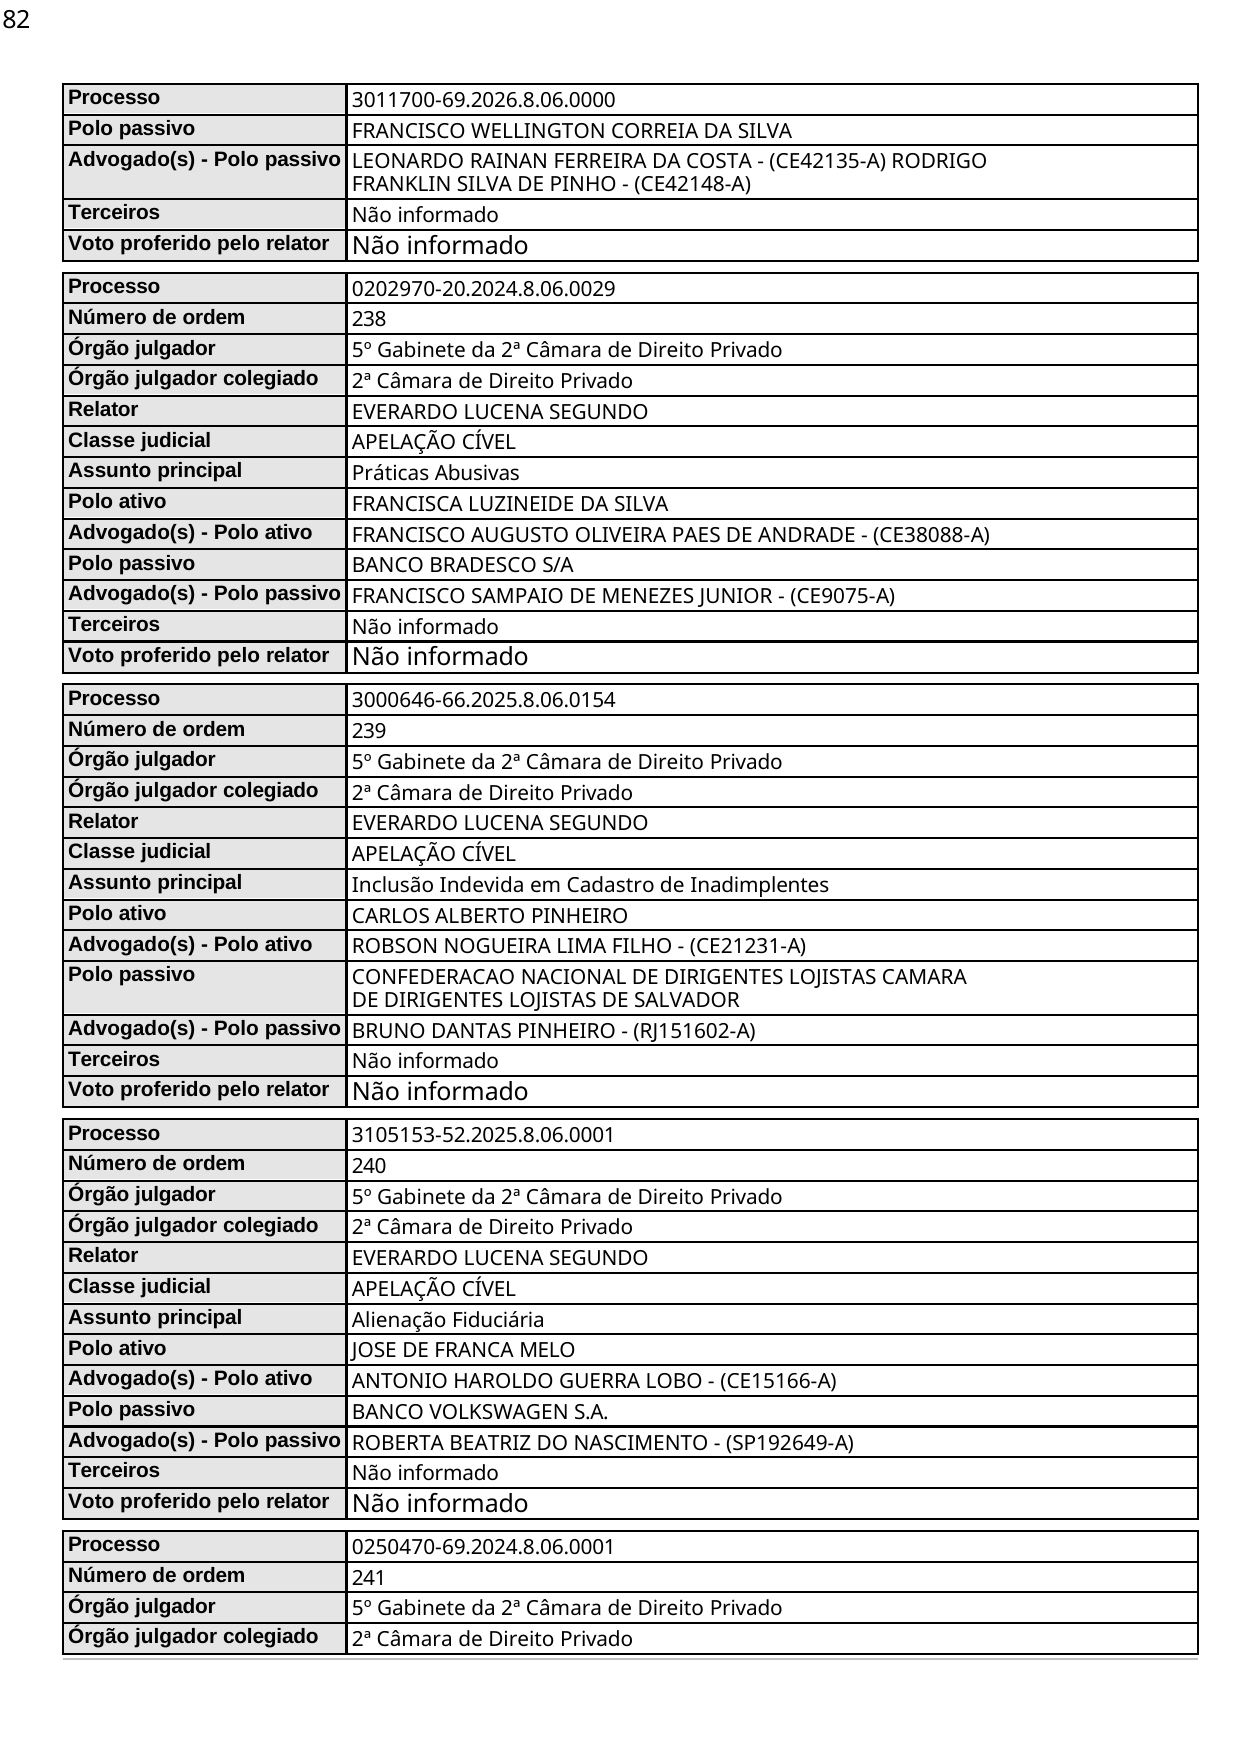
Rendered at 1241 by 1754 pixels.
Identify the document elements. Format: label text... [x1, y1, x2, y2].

table_cell Advogado(s) - Polo passivo [64, 1016, 345, 1044]
table_header 3000646-66.2025.8.06.0154 [348, 685, 1197, 714]
table_cell 238 [348, 304, 1197, 333]
table_cell Advogado(s) - Polo ativo [64, 931, 345, 960]
table_cell Órgão julgador [64, 747, 345, 776]
table_cell Não informado [348, 1489, 1197, 1518]
table_cell Relator [64, 1243, 345, 1272]
table_cell Classe judicial [64, 839, 345, 868]
table_cell Não informado [348, 1046, 1197, 1075]
table_cell Polo passivo [64, 962, 345, 1013]
table_cell FRANCISCO AUGUSTO OLIVEIRA PAES DE ANDRADE - (CE38088-A) [348, 520, 1197, 548]
table_cell Terceiros [64, 1046, 345, 1075]
table_cell 5º Gabinete da 2ª Câmara de Direito Privado [348, 1593, 1197, 1622]
table_cell 2ª Câmara de Direito Privado [348, 1624, 1197, 1653]
table_header 3011700-69.2026.8.06.0000 [348, 85, 1197, 113]
table_cell Órgão julgador colegiado [64, 366, 345, 394]
table_cell Órgão julgador [64, 335, 345, 364]
table_cell Advogado(s) - Polo passivo [64, 581, 345, 609]
table_cell LEONARDO RAINAN FERREIRA DA COSTA - (CE42135-A) RODRIGO FRANKLIN SILVA DE PINHO - (CE42148-A) [348, 146, 1197, 198]
table_cell CONFEDERACAO NACIONAL DE DIRIGENTES LOJISTAS CAMARA DE DIRIGENTES LOJISTAS DE SALVADOR [348, 962, 1197, 1013]
table_cell Terceiros [64, 1458, 345, 1487]
table_cell Assunto principal [64, 1305, 345, 1333]
table_cell Não informado [348, 231, 1197, 260]
table_cell Órgão julgador [64, 1182, 345, 1210]
table_header Processo [64, 685, 345, 714]
table_cell Práticas Abusivas [348, 458, 1197, 487]
table_header 0250470-69.2024.8.06.0001 [348, 1532, 1197, 1561]
table_cell Advogado(s) - Polo passivo [64, 1428, 345, 1456]
table_cell Não informado [348, 1458, 1197, 1487]
table_cell Voto proferido pelo relator [64, 1489, 345, 1518]
table_cell Não informado [348, 612, 1197, 640]
table_cell Polo passivo [64, 116, 345, 144]
table_cell ANTONIO HAROLDO GUERRA LOBO - (CE15166-A) [348, 1366, 1197, 1394]
table_cell Órgão julgador colegiado [64, 1624, 345, 1653]
table_cell Voto proferido pelo relator [64, 1077, 345, 1106]
table_cell Voto proferido pelo relator [64, 643, 345, 672]
table_cell FRANCISCA LUZINEIDE DA SILVA [348, 489, 1197, 517]
table_cell Número de ordem [64, 1151, 345, 1179]
table_cell Órgão julgador [64, 1593, 345, 1622]
table_cell APELAÇÃO CÍVEL [348, 1274, 1197, 1302]
table_header Processo [64, 274, 345, 302]
table_cell BRUNO DANTAS PINHEIRO - (RJ151602-A) [348, 1016, 1197, 1044]
table_cell Não informado [348, 1077, 1197, 1106]
table_cell Órgão julgador colegiado [64, 778, 345, 806]
table_header 0202970-20.2024.8.06.0029 [348, 274, 1197, 302]
table_cell 2ª Câmara de Direito Privado [348, 1212, 1197, 1241]
table_cell Advogado(s) - Polo ativo [64, 520, 345, 548]
table_cell BANCO VOLKSWAGEN S.A. [348, 1397, 1197, 1425]
table_cell Polo ativo [64, 1335, 345, 1364]
table_cell Alienação Fiduciária [348, 1305, 1197, 1333]
table_cell EVERARDO LUCENA SEGUNDO [348, 808, 1197, 837]
table_header Processo [64, 85, 345, 113]
table_cell 2ª Câmara de Direito Privado [348, 778, 1197, 806]
table_cell Terceiros [64, 200, 345, 228]
table_cell ROBSON NOGUEIRA LIMA FILHO - (CE21231-A) [348, 931, 1197, 960]
table_cell Voto proferido pelo relator [64, 231, 345, 260]
table_header 3105153-52.2025.8.06.0001 [348, 1120, 1197, 1149]
table_cell Órgão julgador colegiado [64, 1212, 345, 1241]
table_cell Número de ordem [64, 1563, 345, 1591]
table_cell Relator [64, 808, 345, 837]
table_cell Assunto principal [64, 458, 345, 487]
table_cell Advogado(s) - Polo passivo [64, 146, 345, 198]
table_cell Polo ativo [64, 901, 345, 929]
table_cell EVERARDO LUCENA SEGUNDO [348, 1243, 1197, 1272]
table_cell 5º Gabinete da 2ª Câmara de Direito Privado [348, 1182, 1197, 1210]
table_cell Polo ativo [64, 489, 345, 517]
table_cell CARLOS ALBERTO PINHEIRO [348, 901, 1197, 929]
table_cell ROBERTA BEATRIZ DO NASCIMENTO - (SP192649-A) [348, 1428, 1197, 1456]
table_cell Não informado [348, 200, 1197, 228]
table_header Processo [64, 1532, 345, 1561]
table_cell JOSE DE FRANCA MELO [348, 1335, 1197, 1364]
table_cell Terceiros [64, 612, 345, 640]
table_cell 5º Gabinete da 2ª Câmara de Direito Privado [348, 747, 1197, 776]
table_cell Polo passivo [64, 1397, 345, 1425]
table_cell 2ª Câmara de Direito Privado [348, 366, 1197, 394]
table_cell EVERARDO LUCENA SEGUNDO [348, 397, 1197, 425]
table_cell Não informado [348, 643, 1197, 672]
table_cell Assunto principal [64, 870, 345, 898]
table_cell Número de ordem [64, 304, 345, 333]
table_cell 239 [348, 716, 1197, 745]
table_cell Classe judicial [64, 1274, 345, 1302]
table_cell Classe judicial [64, 427, 345, 456]
table_cell Inclusão Indevida em Cadastro de Inadimplentes [348, 870, 1197, 898]
table_cell Advogado(s) - Polo ativo [64, 1366, 345, 1394]
table_cell FRANCISCO SAMPAIO DE MENEZES JUNIOR - (CE9075-A) [348, 581, 1197, 609]
table_cell APELAÇÃO CÍVEL [348, 839, 1197, 868]
table_cell 5º Gabinete da 2ª Câmara de Direito Privado [348, 335, 1197, 364]
table_cell 241 [348, 1563, 1197, 1591]
table_cell Polo passivo [64, 550, 345, 579]
table_cell APELAÇÃO CÍVEL [348, 427, 1197, 456]
table_cell BANCO BRADESCO S/A [348, 550, 1197, 579]
table_cell Relator [64, 397, 345, 425]
table_cell Número de ordem [64, 716, 345, 745]
table_cell FRANCISCO WELLINGTON CORREIA DA SILVA [348, 116, 1197, 144]
table_header Processo [64, 1120, 345, 1149]
table_cell 240 [348, 1151, 1197, 1179]
